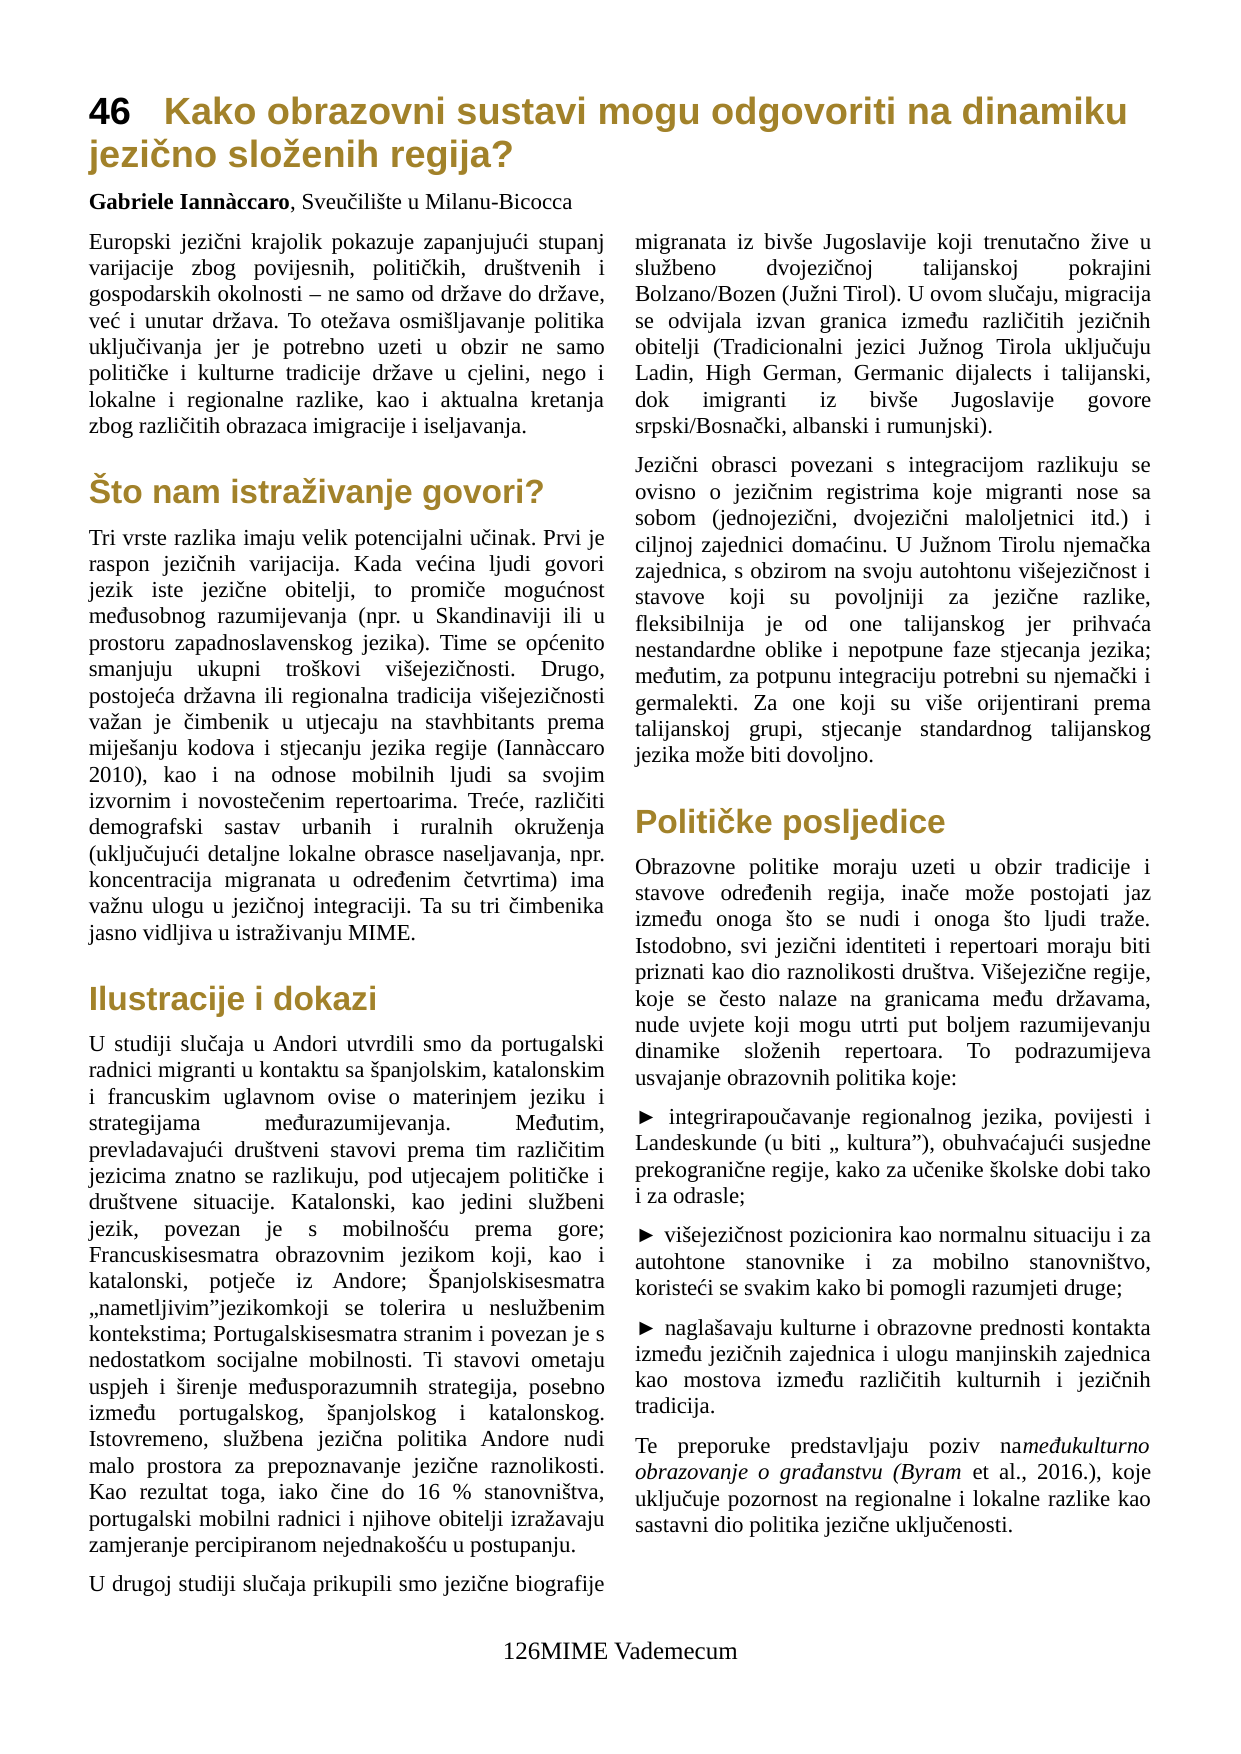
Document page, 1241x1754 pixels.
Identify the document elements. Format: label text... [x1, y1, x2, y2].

text migranata iz bivše Jugoslavije koji trenutačno žive u službeno dvojezičnoj talijanskoj pokrajini Bolzano/Bozen (Južni Tirol). U ovom slučaju, migracija se odvijala izvan granica između različitih jezičnih obitelji (Tradicionalni jezici Južnog Tirola uključuju Ladin, High German, Germanic dijalects i talijanski, dok imigranti iz bivše Jugoslavije govore srpski/Bosnački, albanski i rumunjski). [635, 228, 1152, 438]
text ► integrirapoučavanje regionalnog jezika, povijesti i Landeskunde (u biti „ kultura”), obuhvaćajući susjedne prekogranične regije, kako za učenike školske dobi tako i za odrasle; [635, 1103, 1152, 1208]
text Europski jezični krajolik pokazuje zapanjujući stupanj varijacije zbog povijesnih, političkih, društvenih i gospodarskih okolnosti – ne samo od države do države, već i unutar država. To otežava osmišljavanje politika uključivanja jer je potrebno uzeti u obzir ne samo političke i kulturne tradicije države u cjelini, nego i lokalne i regionalne razlike, kao i aktualna kretanja zbog različitih obrazaca imigracije i iseljavanja. [88, 228, 605, 438]
text ► višejezičnost pozicionira kao normalnu situaciju i za autohtone stanovnike i za mobilno stanovništvo, koristeći se svakim kako bi pomogli razumjeti druge; [635, 1221, 1152, 1301]
text Gabriele Iannàccaro, Sveučilište u Milanu-Bicocca [88, 188, 1152, 215]
text U studiji slučaja u Andori utvrdili smo da portugalski radnici migranti u kontaktu sa španjolskim, katalonskim i francuskim uglavnom ovise o materinjem jeziku i strategijama međurazumijevanja. Međutim, prevladavajući društveni stavovi prema tim različitim jezicima znatno se razlikuju, pod utjecajem političke i društvene situacije. Katalonski, kao jedini službeni jezik, povezan je s mobilnošću prema gore; Francuskisesmatra obrazovnim jezikom koji, kao i katalonski, potječe iz Andore; Španjolskisesmatra „nametljivim”jezikomkoji se tolerira u neslužbenim kontekstima; Portugalskisesmatra stranim i povezan je s nedostatkom socijalne mobilnosti. Ti stavovi ometaju uspjeh i širenje međusporazumnih strategija, posebno između portugalskog, španjolskog i katalonskog. Istovremeno, službena jezična politika Andore nudi malo prostora za prepoznavanje jezične raznolikosti. Kao rezultat toga, iako čine do 16 % stanovništva, portugalski mobilni radnici i njihove obitelji izražavaju zamjeranje percipiranom nejednakošću u postupanju. [88, 1030, 605, 1557]
subtitle Ilustracije i dokazi [88, 979, 605, 1018]
text U drugoj studiji slučaja prikupili smo jezične biografije [88, 1570, 605, 1597]
subtitle Političke posljedice [635, 802, 1152, 840]
subtitle Kako obrazovni sustavi mogu odgovoriti na dinamiku jezično složenih regija? [88, 88, 1152, 176]
text Obrazovne politike moraju uzeti u obzir tradicije i stavove određenih regija, inače može postojati jaz između onoga što se nudi i onoga što ljudi traže. Istodobno, svi jezični identiteti i repertoari moraju biti priznati kao dio raznolikosti društva. Višejezične regije, koje se često nalaze na granicama među državama, nude uvjete koji mogu utrti put boljem razumijevanju dinamike složenih repertoara. To podrazumijeva usvajanje obrazovnih politika koje: [635, 853, 1152, 1090]
text Tri vrste razlika imaju velik potencijalni učinak. Prvi je raspon jezičnih varijacija. Kada većina ljudi govori jezik iste jezične obitelji, to promiče mogućnost međusobnog razumijevanja (npr. u Skandinaviji ili u prostoru zapadnoslavenskog jezika). Time se općenito smanjuju ukupni troškovi višejezičnosti. Drugo, postojeća državna ili regionalna tradicija višejezičnosti važan je čimbenik u utjecaju na stavhbitants prema miješanju kodova i stjecanju jezika regije (Iannàccaro 2010), kao i na odnose mobilnih ljudi sa svojim izvornim i novostečenim repertoarima. Treće, različiti demografski sastav urbanih i ruralnih okruženja (uključujući detaljne lokalne obrasce naseljavanja, npr. koncentracija migranata u određenim četvrtima) ima važnu ulogu u jezičnoj integraciji. Ta su tri čimbenika jasno vidljiva u istraživanju MIME. [88, 523, 605, 945]
text Jezični obrasci povezani s integracijom razlikuju se ovisno o jezičnim registrima koje migranti nose sa sobom (jednojezični, dvojezični maloljetnici itd.) i ciljnoj zajednici domaćinu. U Južnom Tirolu njemačka zajednica, s obzirom na svoju autohtonu višejezičnost i stavove koji su povoljniji za jezične razlike, fleksibilnija je od one talijanskog jer prihvaća nestandardne oblike i nepotpune faze stjecanja jezika; međutim, za potpunu integraciju potrebni su njemački i germalekti. Za one koji su više orijentirani prema talijanskoj grupi, stjecanje standardnog talijanskog jezika može biti dovoljno. [635, 452, 1152, 768]
subtitle Što nam istraživanje govori? [88, 472, 605, 511]
text ► naglašavaju kulturne i obrazovne prednosti kontakta između jezičnih zajednica i ulogu manjinskih zajednica kao mostova između različitih kulturnih i jezičnih tradicija. [635, 1313, 1152, 1419]
text Te preporuke predstavljaju poziv nameđukulturno obrazovanje o građanstvu (Byram et al., 2016.), koje uključuje pozornost na regionalne i lokalne razlike kao sastavni dio politika jezične uključenosti. [635, 1432, 1152, 1537]
